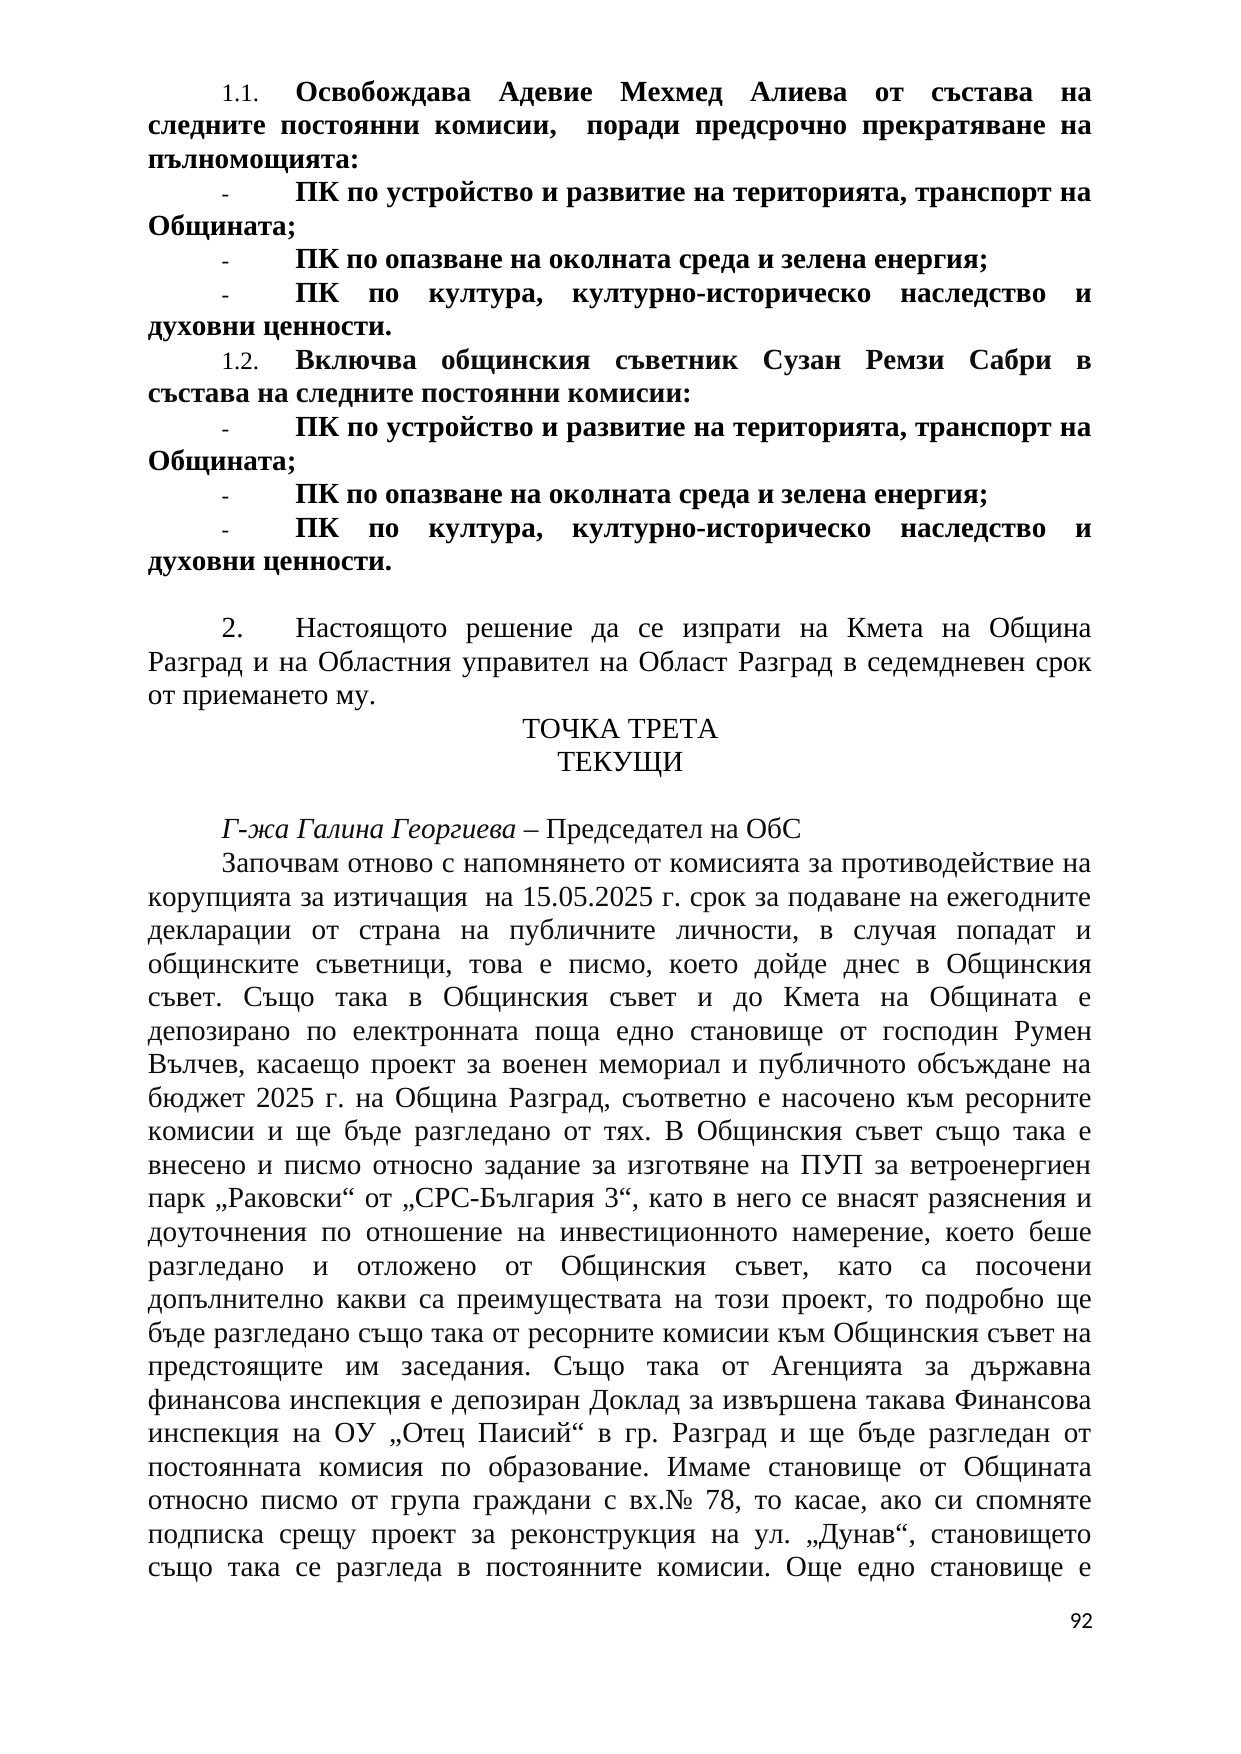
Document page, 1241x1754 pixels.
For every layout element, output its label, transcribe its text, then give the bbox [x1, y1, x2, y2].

list ПК по опазване на околната среда и зелена енергия; [148, 241, 1093, 275]
text ТЕКУЩИ [148, 744, 1093, 778]
list ПК по култура, културно-историческо наследство и духовни ценности. [148, 510, 1093, 577]
text Г-жа Галина Георгиева – Председател на ОбС [148, 812, 1093, 845]
list ПК по опазване на околната среда и зелена енергия; [148, 476, 1093, 510]
list ПК по устройство и развитие на територията, транспорт на Общината; [148, 174, 1093, 241]
list Включва общинския съветник Сузан Ремзи Сабри в състава на следните постоянни комисии: [148, 342, 1093, 409]
list ПК по устройство и развитие на територията, транспорт на Общината; [148, 409, 1093, 476]
text Започвам отново с напомнянето от комисията за противодействие на корупцията за изтичащия на 15.05.2025 г. срок за подаване на ежегодните декларации от страна на публичните личности, в случая попадат и общинските съветници, това е писмо, което дойде днес в Общинския съвет. Също така в Общинския съвет и до Кмета на Общината е депозирано по електронната поща едно становище от господин Румен Вълчев, касаещо проект за военен мемориал и публичното обсъждане на бюджет 2025 г. на Община Разград, съответно е насочено към ресорните комисии и ще бъде разгледано от тях. В Общинския съвет също така е внесено и писмо относно задание за изготвяне на ПУП за ветроенергиен парк „Раковски“ от „СРС-България 3“, като в него се внасят разяснения и доуточнения по отношение на инвестиционното намерение, което беше разгледано и отложено от Общинския съвет, като са посочени допълнително какви са преимуществата на този проект, то подробно ще бъде разгледано също така от ресорните комисии към Общинския съвет на предстоящите им заседания. Също така от Агенцията за държавна финансова инспекция е депозиран Доклад за извършена такава Финансова инспекция на ОУ „Отец Паисий“ в гр. Разград и ще бъде разгледан от постоянната комисия по образование. Имаме становище от Общината относно писмо от група граждани с вх.№ 78, то касае, ако си спомняте подписка срещу проект за реконструкция на ул. „Дунав“, становището също така се разгледа в постоянните комисии. Още едно становище е [148, 845, 1093, 1583]
text ТОЧКА ТРЕТА [148, 711, 1093, 744]
list Освобождава Адевие Мехмед Алиева от състава на следните постоянни комисии, поради предсрочно прекратяване на пълномощията: [148, 74, 1093, 174]
list Настоящото решение да се изпрати на Кмета на Община Разград и на Областния управител на Област Разград в седемдневен срок от приемането му. [148, 610, 1093, 711]
list ПК по култура, културно-историческо наследство и духовни ценности. [148, 275, 1093, 342]
